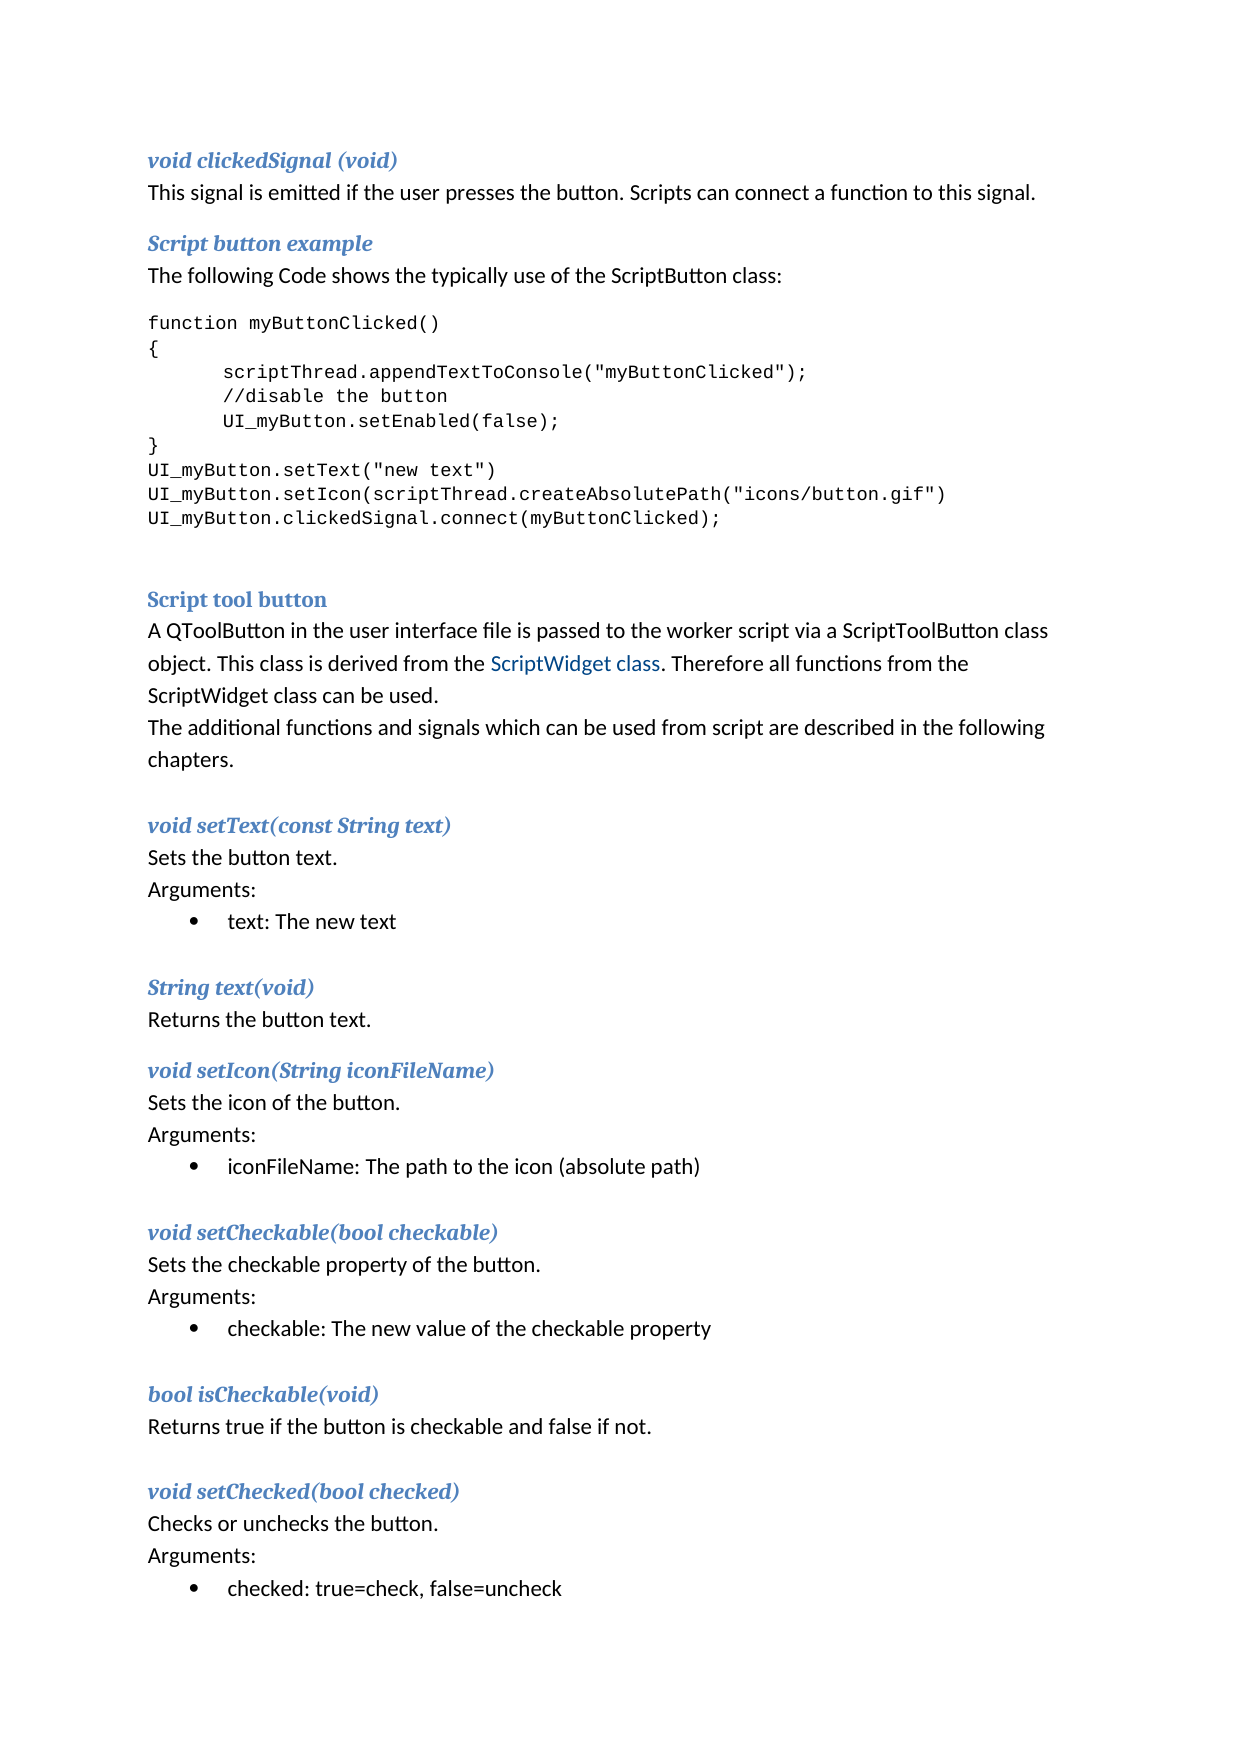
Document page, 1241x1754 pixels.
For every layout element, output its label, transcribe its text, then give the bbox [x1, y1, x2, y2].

list checkable: The new value of the checkable property [190, 1314, 1093, 1342]
text Returns the button text. [148, 1005, 1093, 1033]
subtitle void clickedSignal (void) [148, 148, 1093, 174]
text Checks or unchecks the button. [148, 1509, 1093, 1537]
text Arguments: [148, 1541, 1093, 1569]
text UI_myButton.setIcon(scriptThread.createAbsolutePath("icons/button.gif") [148, 485, 1093, 506]
subtitle Script button example [148, 231, 1093, 257]
subtitle bool isCheckable(void) [148, 1382, 1093, 1408]
text } [148, 436, 1093, 457]
subtitle String text(void) [148, 974, 1093, 1001]
subtitle void setText(const String text) [148, 813, 1093, 839]
text Sets the icon of the button. [148, 1088, 1093, 1116]
text UI_myButton.setEnabled(false); [148, 412, 1093, 433]
subtitle void setIcon(String iconFileName) [148, 1058, 1093, 1084]
subtitle Script tool button [148, 586, 1093, 613]
text { [148, 338, 1093, 360]
text Arguments: [148, 875, 1093, 903]
subtitle void setChecked(bool checked) [148, 1479, 1093, 1505]
text function myButtonClicked() [148, 314, 1093, 335]
list checked: true=check, false=uncheck [190, 1574, 1093, 1602]
text //disable the button [148, 387, 1093, 408]
text UI_myButton.clickedSignal.connect(myButtonClicked); [148, 509, 1093, 530]
text Returns true if the button is checkable and false if not. [148, 1412, 1093, 1440]
text scriptThread.appendTextToConsole("myButtonClicked"); [148, 363, 1093, 384]
text Sets the checkable property of the button. [148, 1250, 1093, 1278]
text The additional functions and signals which can be used from script are described in the following chapters. [148, 713, 1093, 773]
text This signal is emitted if the user presses the button. Scripts can connect a function to this signal. [148, 178, 1093, 206]
text A QToolButton in the user interface file is passed to the worker script via a ScriptToolButton class object. This class is derived from the ScriptWidget class. Therefore all functions from the ScriptWidget class can be used. [148, 617, 1093, 709]
subtitle void setCheckable(bool checkable) [148, 1220, 1093, 1246]
list text: The new text [190, 907, 1093, 935]
text The following Code shows the typically use of the ScriptButton class: [148, 261, 1093, 289]
text Arguments: [148, 1282, 1093, 1310]
list iconFileName: The path to the icon (absolute path) [190, 1152, 1093, 1180]
text Sets the button text. [148, 843, 1093, 871]
text UI_myButton.setText("new text") [148, 460, 1093, 482]
text Arguments: [148, 1120, 1093, 1148]
